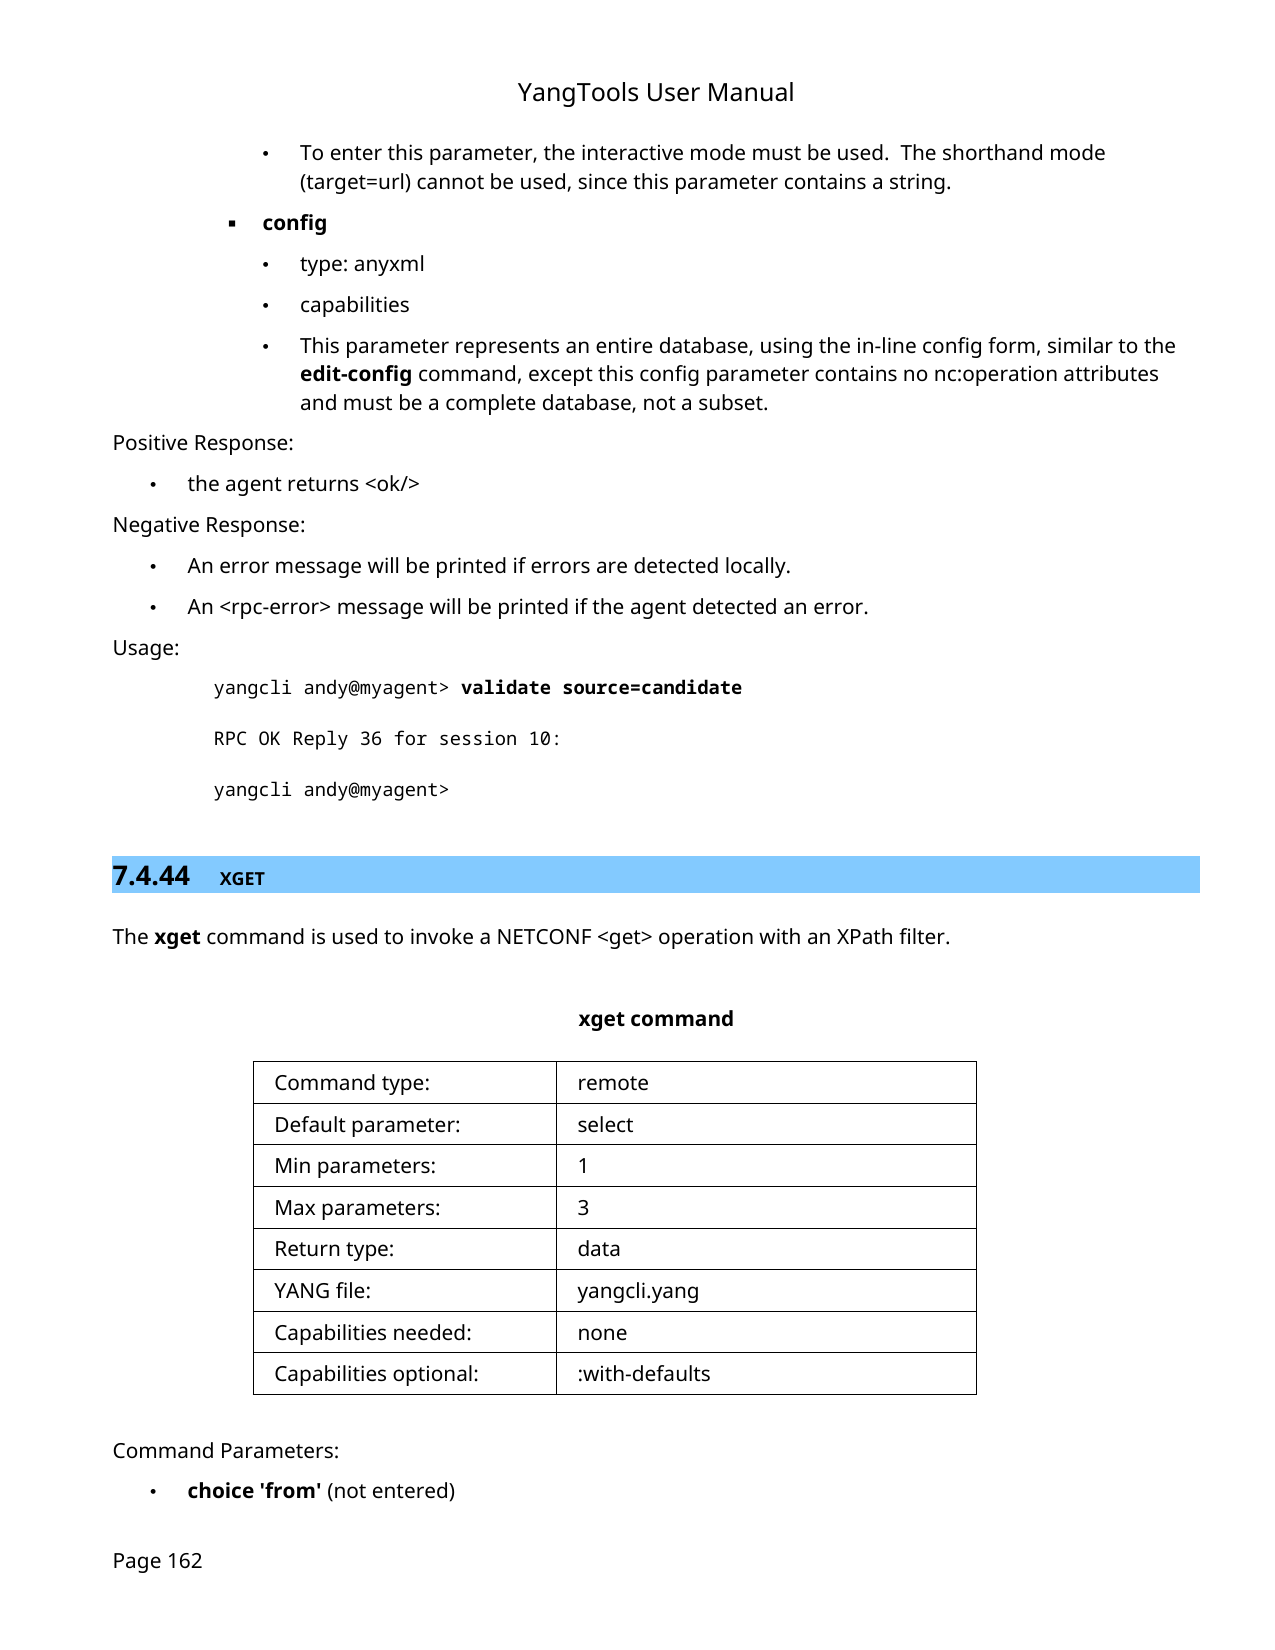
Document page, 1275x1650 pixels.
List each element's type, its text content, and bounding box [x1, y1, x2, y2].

table_cell none [557, 1312, 976, 1352]
table_cell Min parameters: [254, 1145, 556, 1186]
list An <rpc-error> message will be printed if the agent detected an error. [150, 592, 1200, 621]
text The xget command is used to invoke a NETCONF <get> operation with an XPath filter. [112, 922, 1200, 951]
list the agent returns <ok/> [150, 469, 1200, 498]
table_cell data [557, 1229, 976, 1269]
subtitle xget command [127, 1004, 1185, 1033]
table_cell select [557, 1104, 976, 1144]
list An error message will be printed if errors are detected locally. [150, 551, 1200, 580]
text yangcli andy@myagent> validate source=candidate RPC OK Reply 36 for session 10: yangcli andy@myagent> [139, 674, 1200, 827]
text Negative Response: [112, 510, 1200, 539]
list type: anyxml [262, 249, 1200, 277]
text Positive Response: [112, 428, 1200, 457]
text Command Parameters: [112, 1436, 1200, 1464]
list choice 'from' (not entered) [150, 1477, 1200, 1505]
subtitle xget [112, 856, 1200, 893]
table_cell Capabilities needed: [254, 1312, 556, 1352]
table_cell YANG file: [254, 1270, 556, 1311]
list config [225, 208, 1200, 236]
table_cell 3 [557, 1187, 976, 1227]
list capabilities [262, 290, 1200, 318]
table_cell Max parameters: [254, 1187, 556, 1227]
text Usage: [112, 633, 1200, 662]
table_cell yangcli.yang [557, 1270, 976, 1311]
table_cell Default parameter: [254, 1104, 556, 1144]
table_cell Capabilities optional: [254, 1353, 556, 1394]
table_cell 1 [557, 1145, 976, 1186]
table_cell :with-defaults [557, 1353, 976, 1394]
list This parameter represents an entire database, using the in-line config form, similar to the edit-config command, except this config parameter contains no nc:operation attributes and must be a complete database, not a subset. [262, 331, 1200, 416]
table_header remote [557, 1062, 976, 1103]
table_header Command type: [254, 1062, 556, 1103]
list To enter this parameter, the interactive mode must be used. The shorthand mode (target=url) cannot be used, since this parameter contains a string. [262, 138, 1200, 195]
table_cell Return type: [254, 1229, 556, 1269]
